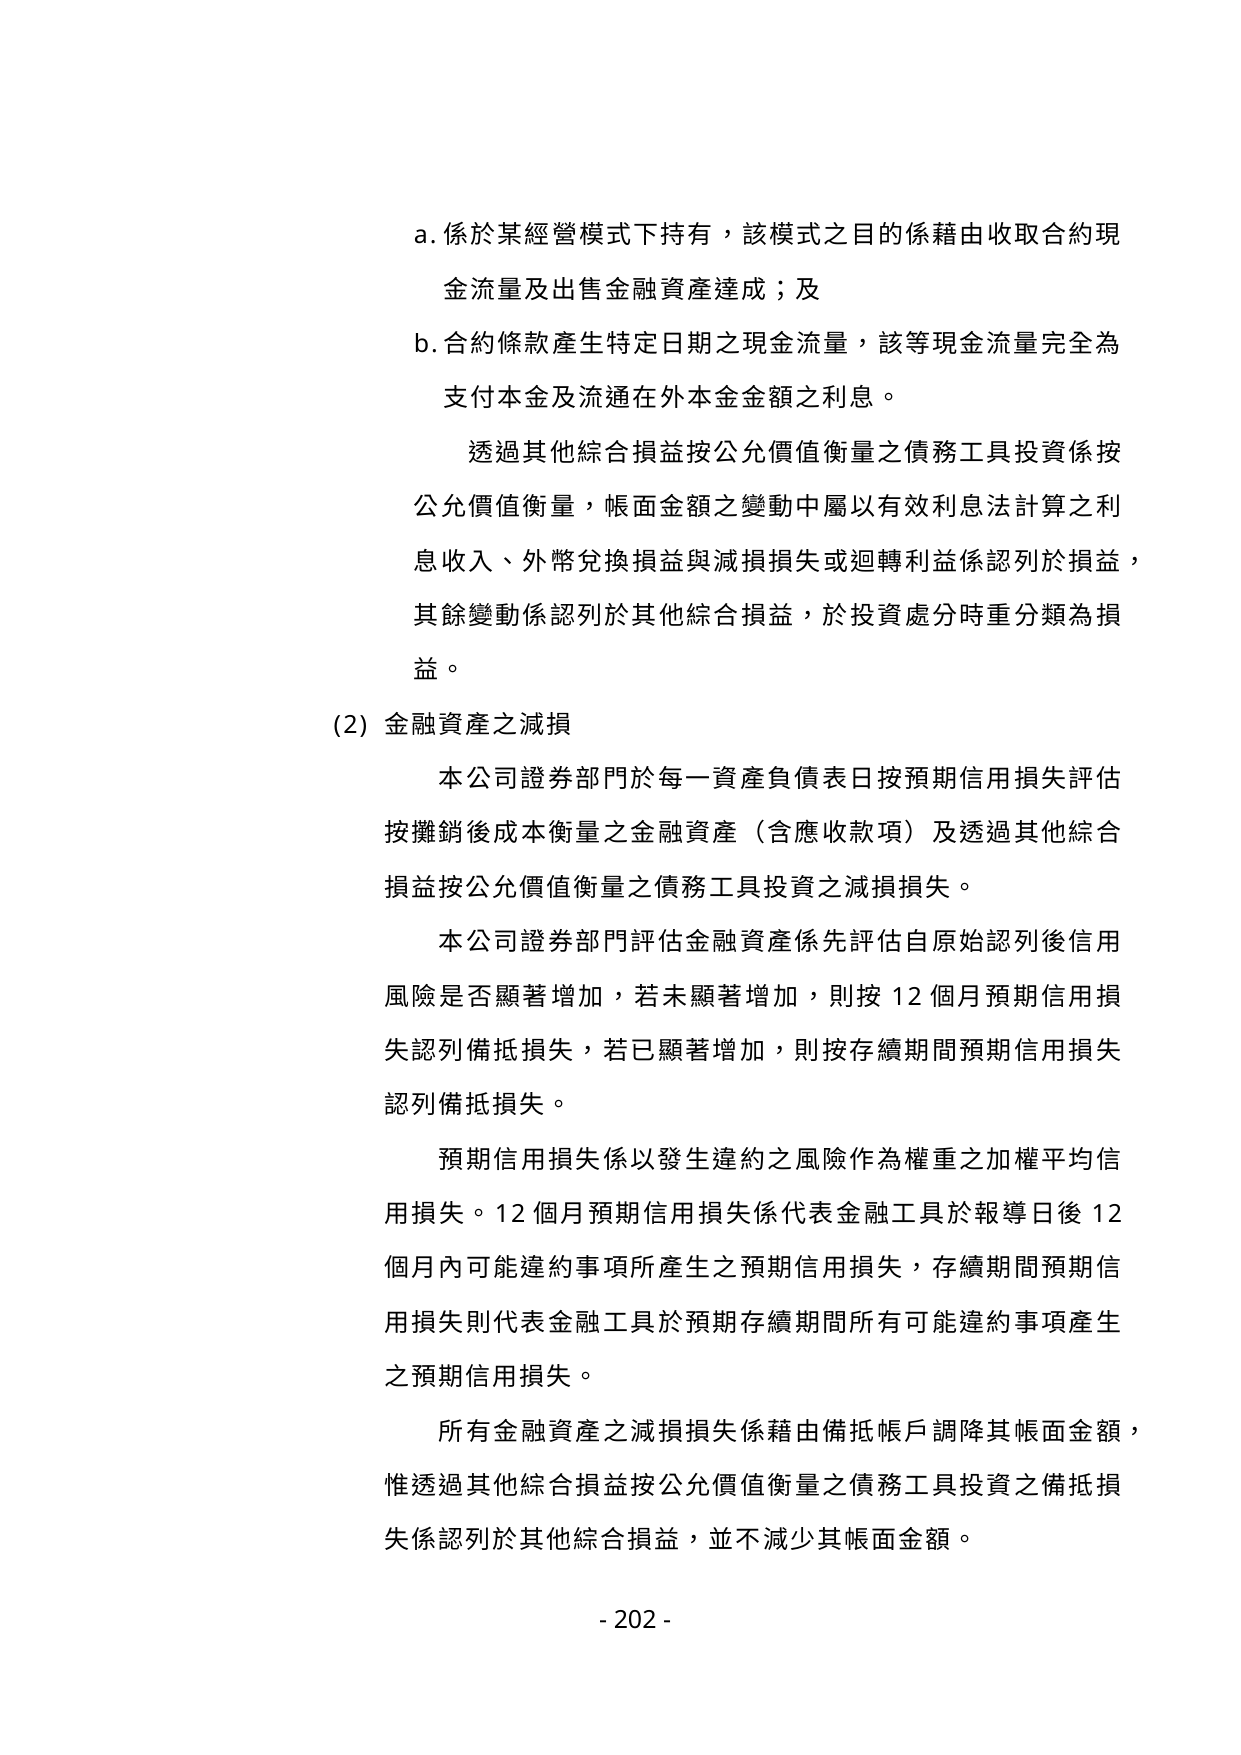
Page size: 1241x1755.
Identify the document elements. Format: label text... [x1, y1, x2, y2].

text 本公司證券部門評估金融資產係先評估自原始認列後信用風險是否顯著增加，若未顯著增加，則按12個月預期信用損失認列備抵損失，若已顯著增加，則按存續期間預期信用損失認列備抵損失。 [384, 922, 1122, 1121]
text 本公司證券部門於每一資產負債表日按預期信用損失評估按攤銷後成本衡量之金融資產（含應收款項）及透過其他綜合損益按公允價值衡量之債務工具投資之減損損失。 [384, 758, 1122, 903]
text b. 合約條款產生特定日期之現金流量，該等現金流量完全為支付本金及流通在外本金金額之利息。 [413, 323, 1122, 414]
text a. 係於某經營模式下持有，該模式之目的係藉由收取合約現金流量及出售金融資產達成；及 [413, 215, 1122, 305]
text 所有金融資產之減損損失係藉由備抵帳戶調降其帳面金額，惟透過其他綜合損益按公允價值衡量之債務工具投資之備抵損失係認列於其他綜合損益，並不減少其帳面金額。 [384, 1411, 1122, 1556]
text (2) 金融資產之減損 [325, 704, 1122, 740]
text 預期信用損失係以發生違約之風險作為權重之加權平均信用損失。12個月預期信用損失係代表金融工具於報導日後12個月內可能違約事項所產生之預期信用損失，存續期間預期信用損失則代表金融工具於預期存續期間所有可能違約事項產生之預期信用損失。 [384, 1139, 1122, 1393]
text 透過其他綜合損益按公允價值衡量之債務工具投資係按公允價值衡量，帳面金額之變動中屬以有效利息法計算之利息收入、外幣兌換損益與減損損失或迴轉利益係認列於損益，其餘變動係認列於其他綜合損益，於投資處分時重分類為損益。 [413, 432, 1122, 686]
